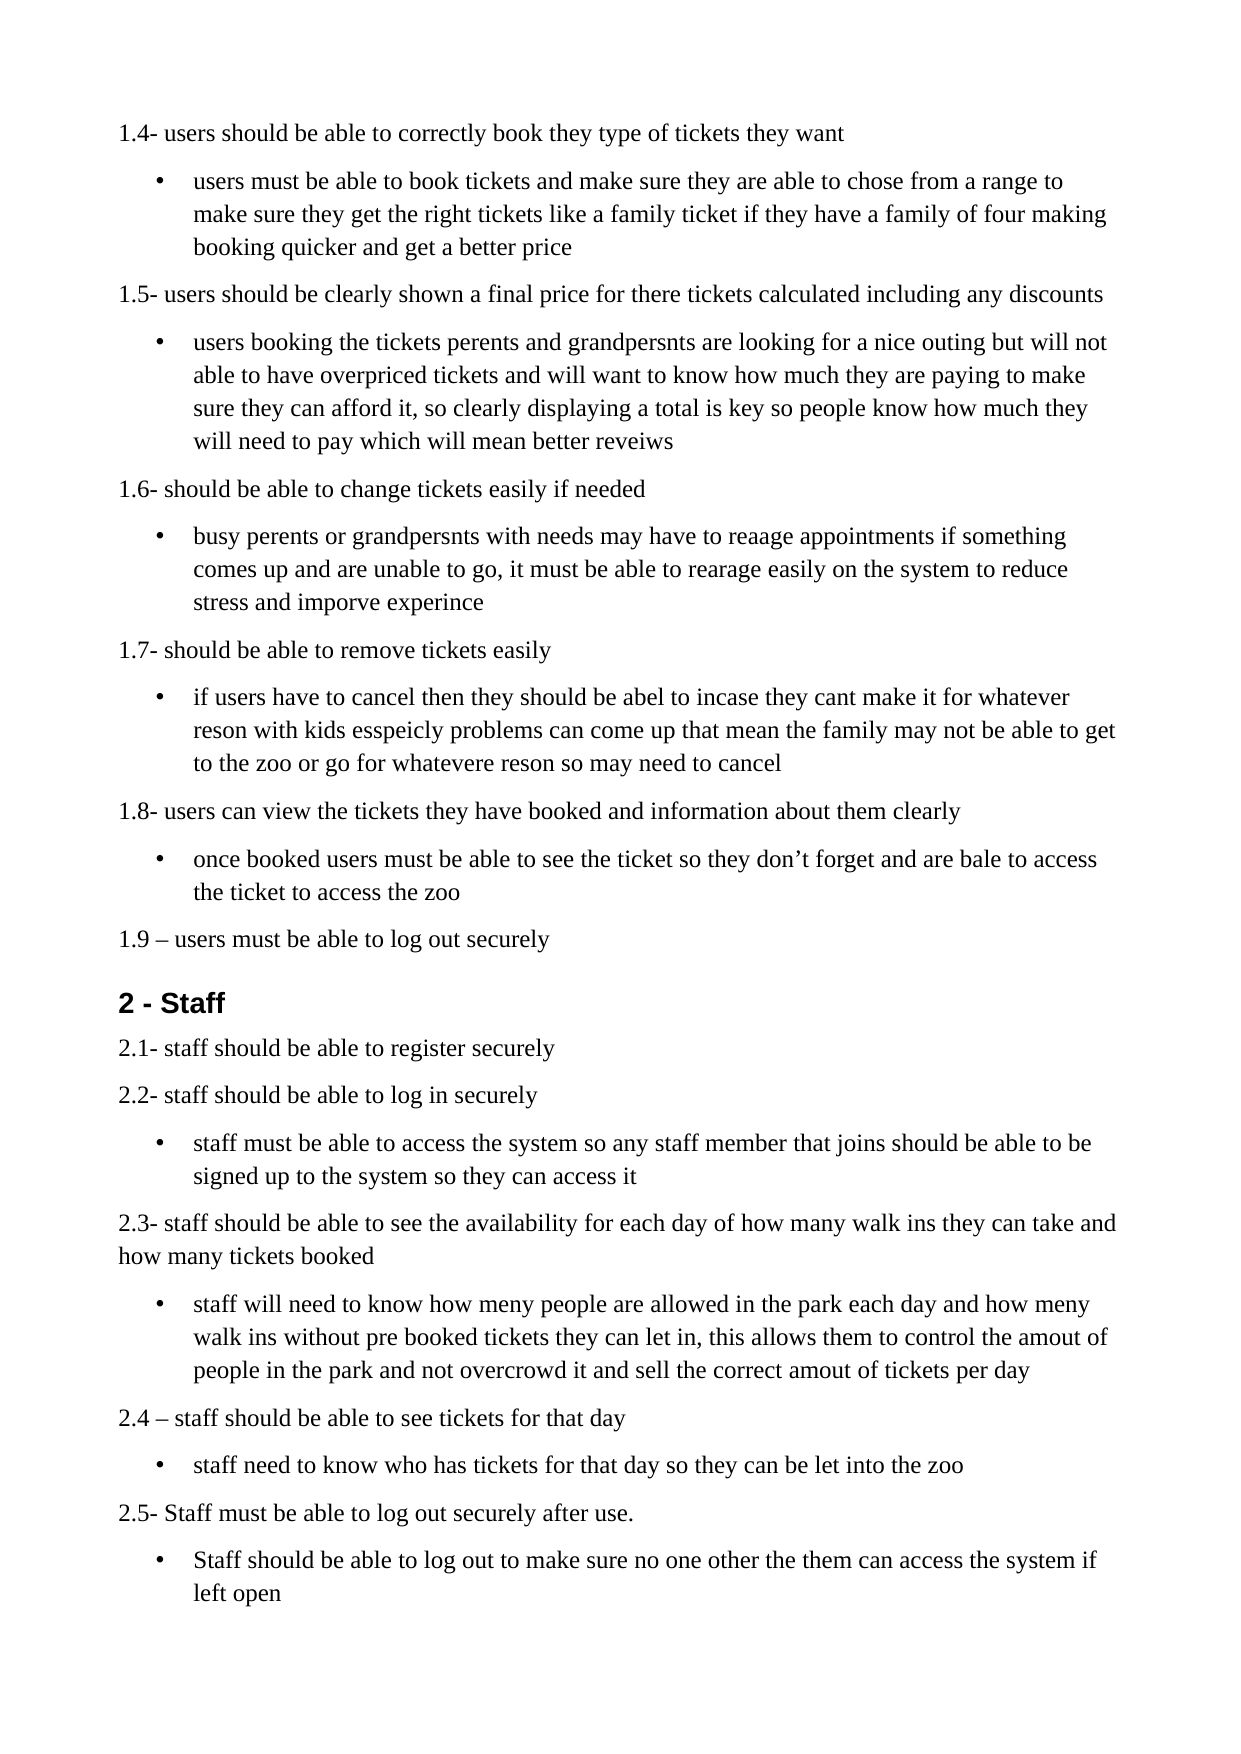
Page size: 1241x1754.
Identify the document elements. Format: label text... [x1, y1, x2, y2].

text 2.1- staff should be able to register securely [118, 1033, 1122, 1061]
list users must be able to book tickets and make sure they are able to chose from a range to make sure they get the right tickets like a family ticket if they have a family of four making booking quicker and get a better price [156, 166, 1122, 261]
text 2.3- staff should be able to see the availability for each day of how many walk ins they can take and how many tickets booked [118, 1208, 1122, 1270]
list if users have to cancel then they should be abel to incase they cant make it for whatever reson with kids esspeicly problems can come up that mean the family may not be able to get to the zoo or go for whatevere reson so may need to cancel [156, 682, 1122, 777]
text 1.6- should be able to change tickets easily if needed [118, 474, 1122, 502]
list busy perents or grandpersnts with needs may have to reaage appointments if something comes up and are unable to go, it must be able to rearage easily on the system to reduce stress and imporve experince [156, 521, 1122, 616]
text 2.2- staff should be able to log in securely [118, 1080, 1122, 1109]
list staff need to know who has tickets for that day so they can be let into the zoo [156, 1450, 1122, 1479]
text 1.7- should be able to remove tickets easily [118, 635, 1122, 664]
text 2.5- Staff must be able to log out securely after use. [118, 1498, 1122, 1527]
text 1.8- users can view the tickets they have booked and information about them clearly [118, 796, 1122, 825]
text 1.4- users should be able to correctly book they type of tickets they want [118, 118, 1122, 147]
list Staff should be able to log out to make sure no one other the them can access the system if left open [156, 1546, 1122, 1607]
text 1.5- users should be clearly shown a final price for there tickets calculated including any discounts [118, 279, 1122, 308]
list staff must be able to access the system so any staff member that joins should be able to be signed up to the system so they can access it [156, 1128, 1122, 1189]
subtitle 2 - Staff [118, 987, 1122, 1020]
text 1.9 – users must be able to log out securely [118, 924, 1122, 953]
list once booked users must be able to see the ticket so they don’t forget and are bale to access the ticket to access the zoo [156, 844, 1122, 906]
list staff will need to know how meny people are allowed in the park each day and how meny walk ins without pre booked tickets they can let in, this allows them to control the amout of people in the park and not overcrowd it and sell the correct amout of tickets per day [156, 1289, 1122, 1384]
list users booking the tickets perents and grandpersnts are looking for a nice outing but will not able to have overpriced tickets and will want to know how much they are paying to make sure they can afford it, so clearly displaying a total is key so people know how much they will need to pay which will mean better reveiws [156, 327, 1122, 455]
text 2.4 – staff should be able to see tickets for that day [118, 1403, 1122, 1431]
